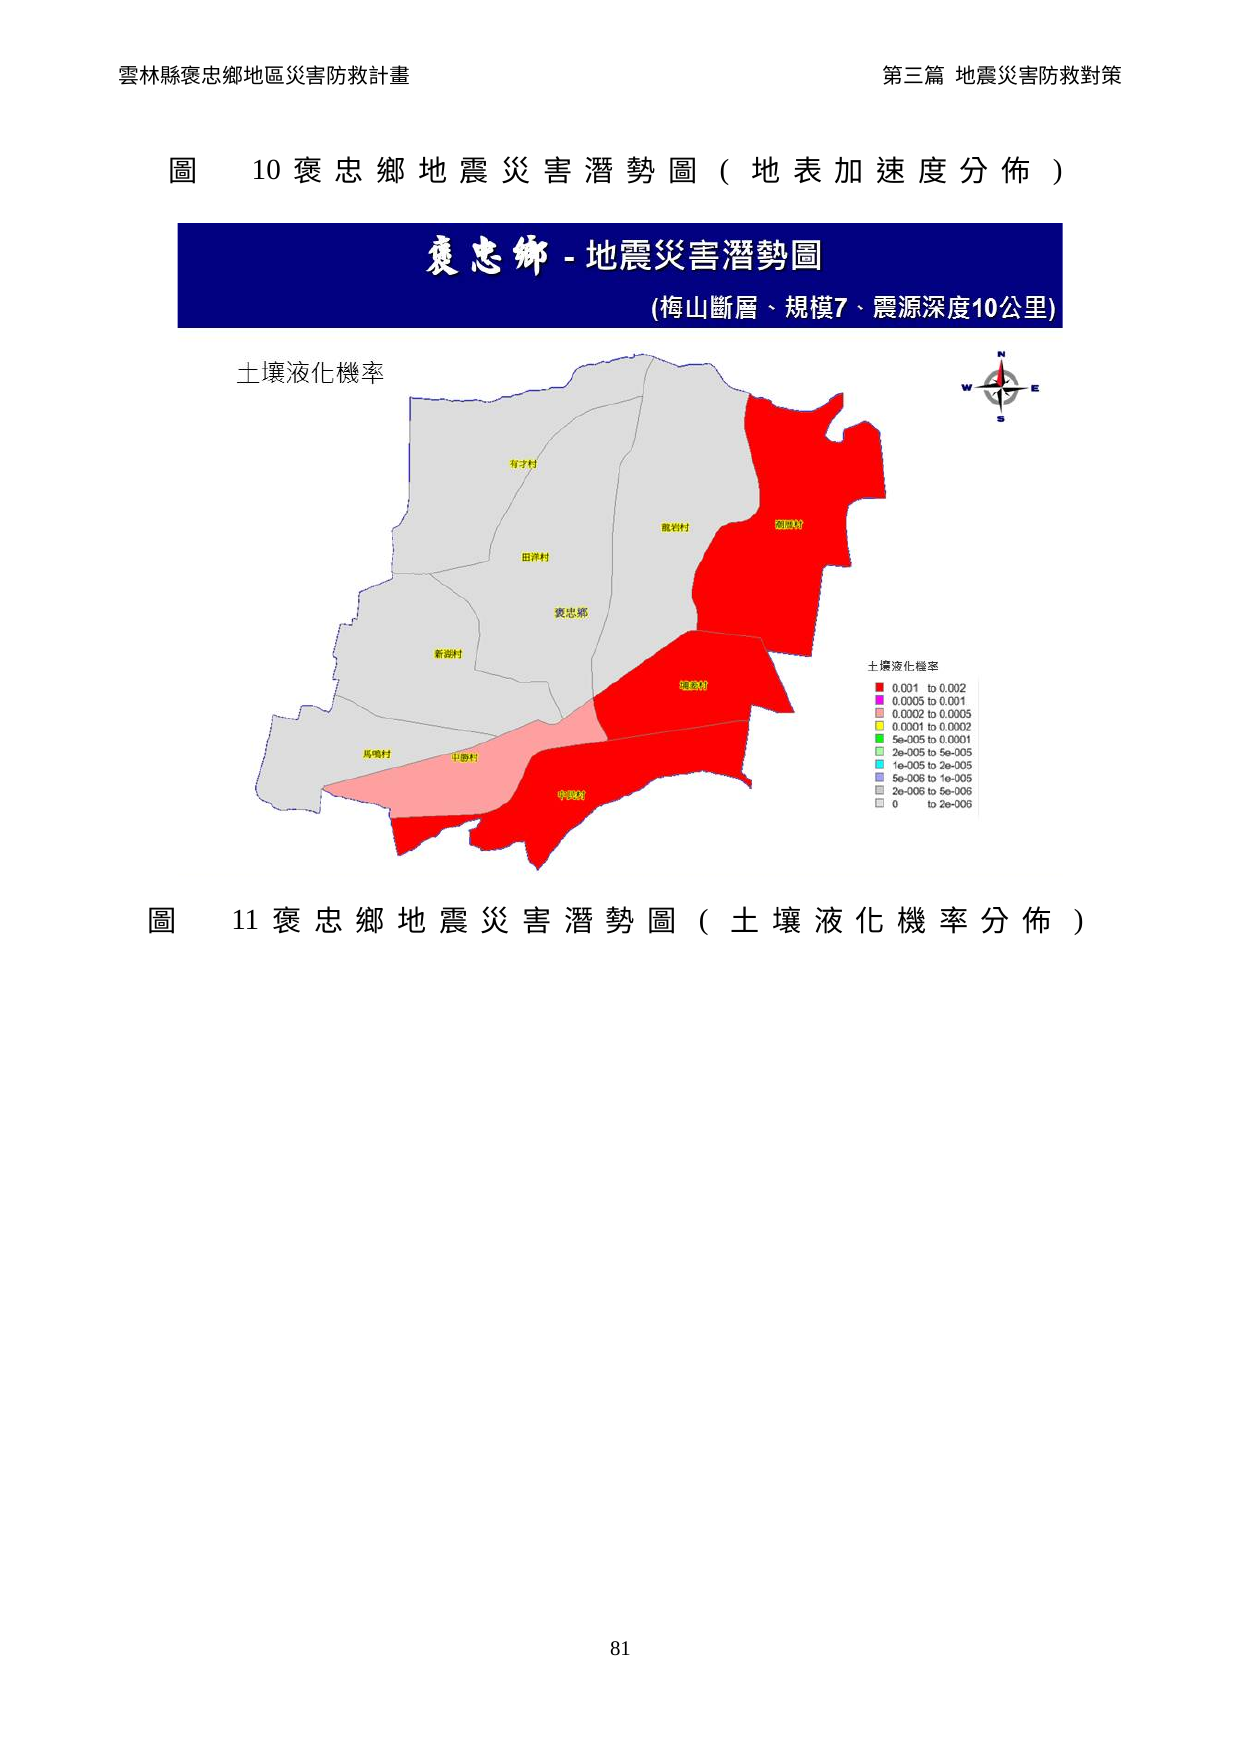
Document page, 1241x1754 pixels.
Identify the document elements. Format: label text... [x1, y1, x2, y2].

text 圖 11褒忠鄉地震災害潛勢圖(土壤液化機率分佈) [120, 877, 1120, 939]
text 圖 10褒忠鄉地震災害潛勢圖(地表加速度分佈) [120, 127, 1120, 189]
